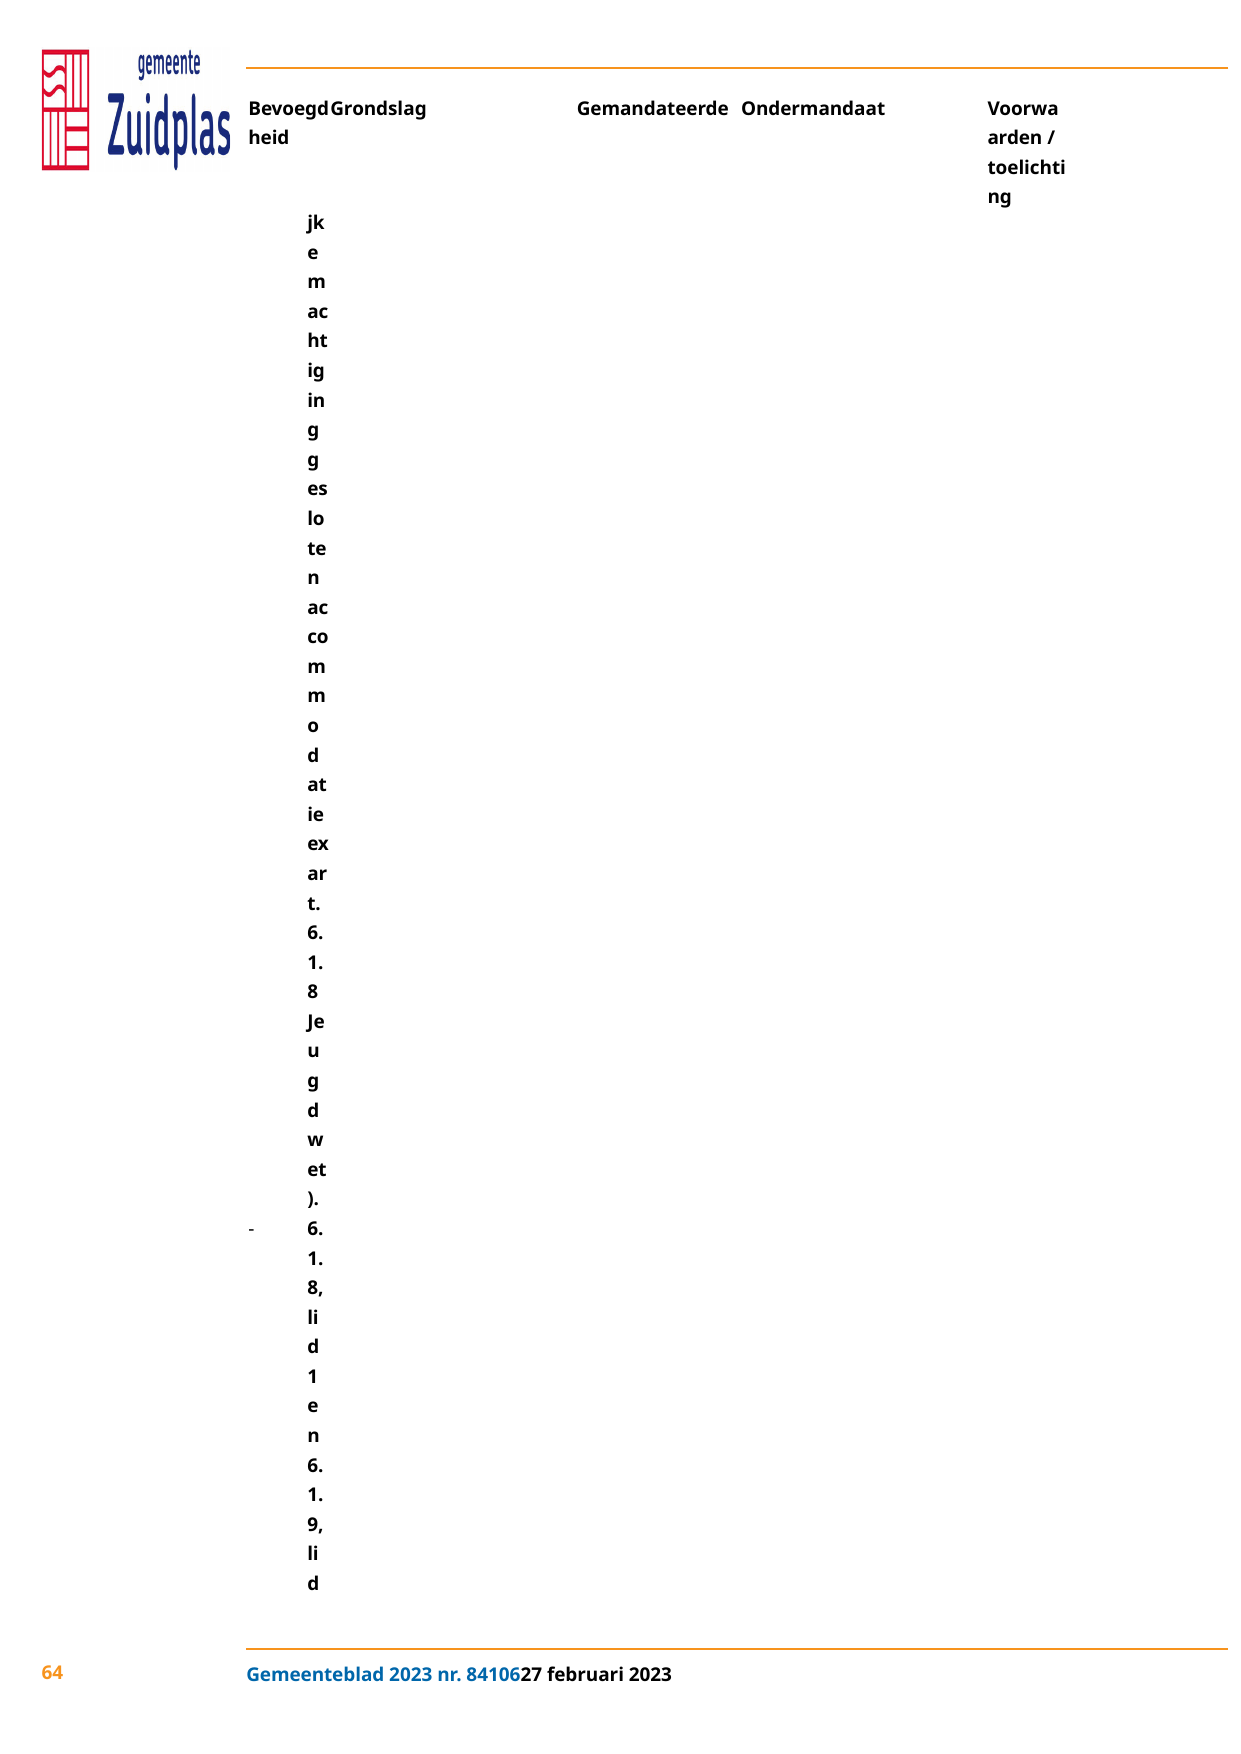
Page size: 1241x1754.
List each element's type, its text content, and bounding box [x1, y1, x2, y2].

table_cell [659, 209, 823, 1596]
table_header Bevoegdheid [248, 95, 330, 209]
table_cell [494, 209, 659, 1596]
table_cell jke machtiging gesloten accommodatie ex art. 6.1.8 Jeugdwet). 6.1.8, lid 1 en 6.1.9, lid [248, 209, 330, 1596]
table_header [1069, 95, 1152, 209]
table_header Grondslag [330, 95, 577, 209]
table_header Gemandateerde [577, 95, 741, 209]
table_cell [330, 209, 494, 1596]
table_header Ondermandaat [741, 95, 987, 209]
picture [41, 47, 231, 172]
table_cell [823, 209, 1152, 1596]
table_header Voorwaarden / toelichting [987, 95, 1069, 209]
